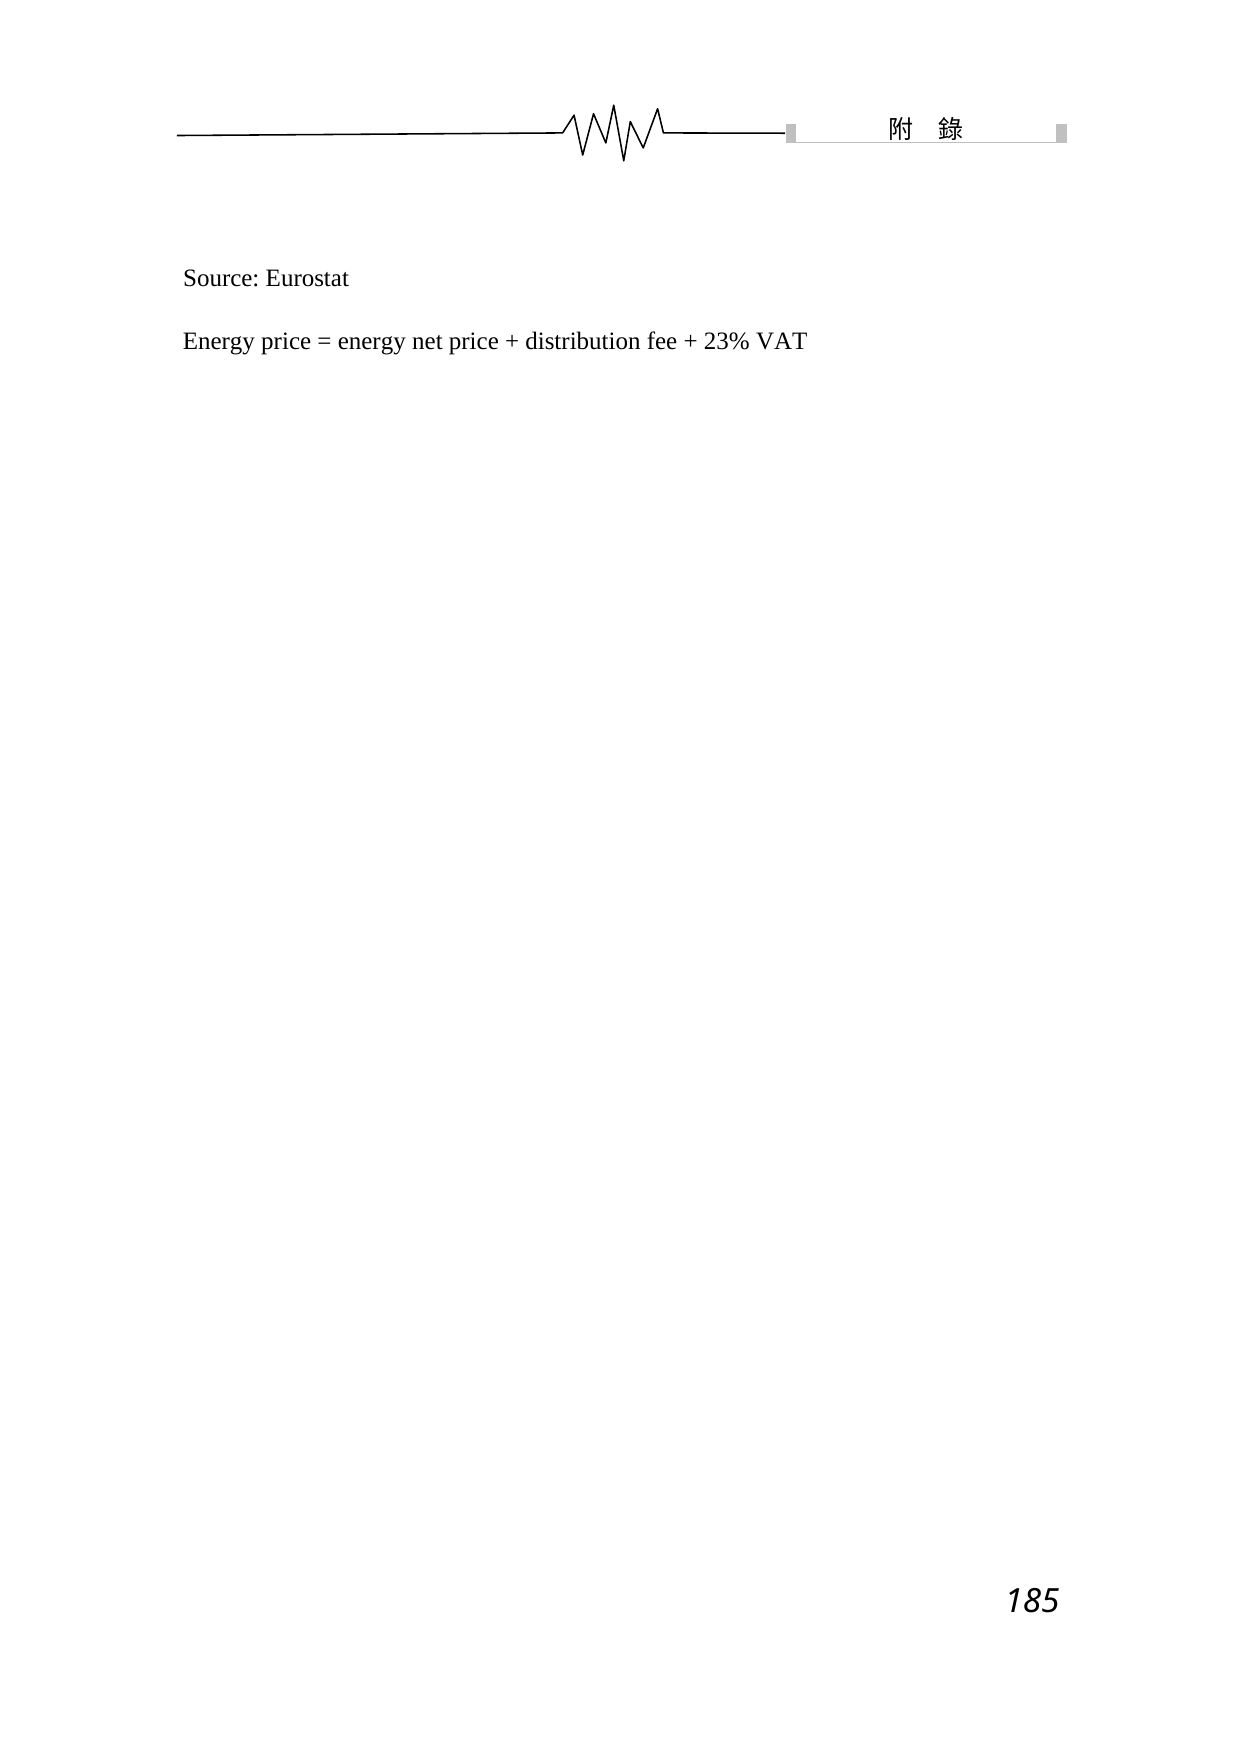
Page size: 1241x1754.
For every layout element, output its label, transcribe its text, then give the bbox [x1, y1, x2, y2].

text Source: Eurostat [183, 236, 1058, 299]
text Energy price = energy net price + distribution fee + 23% VAT [183, 299, 1058, 361]
